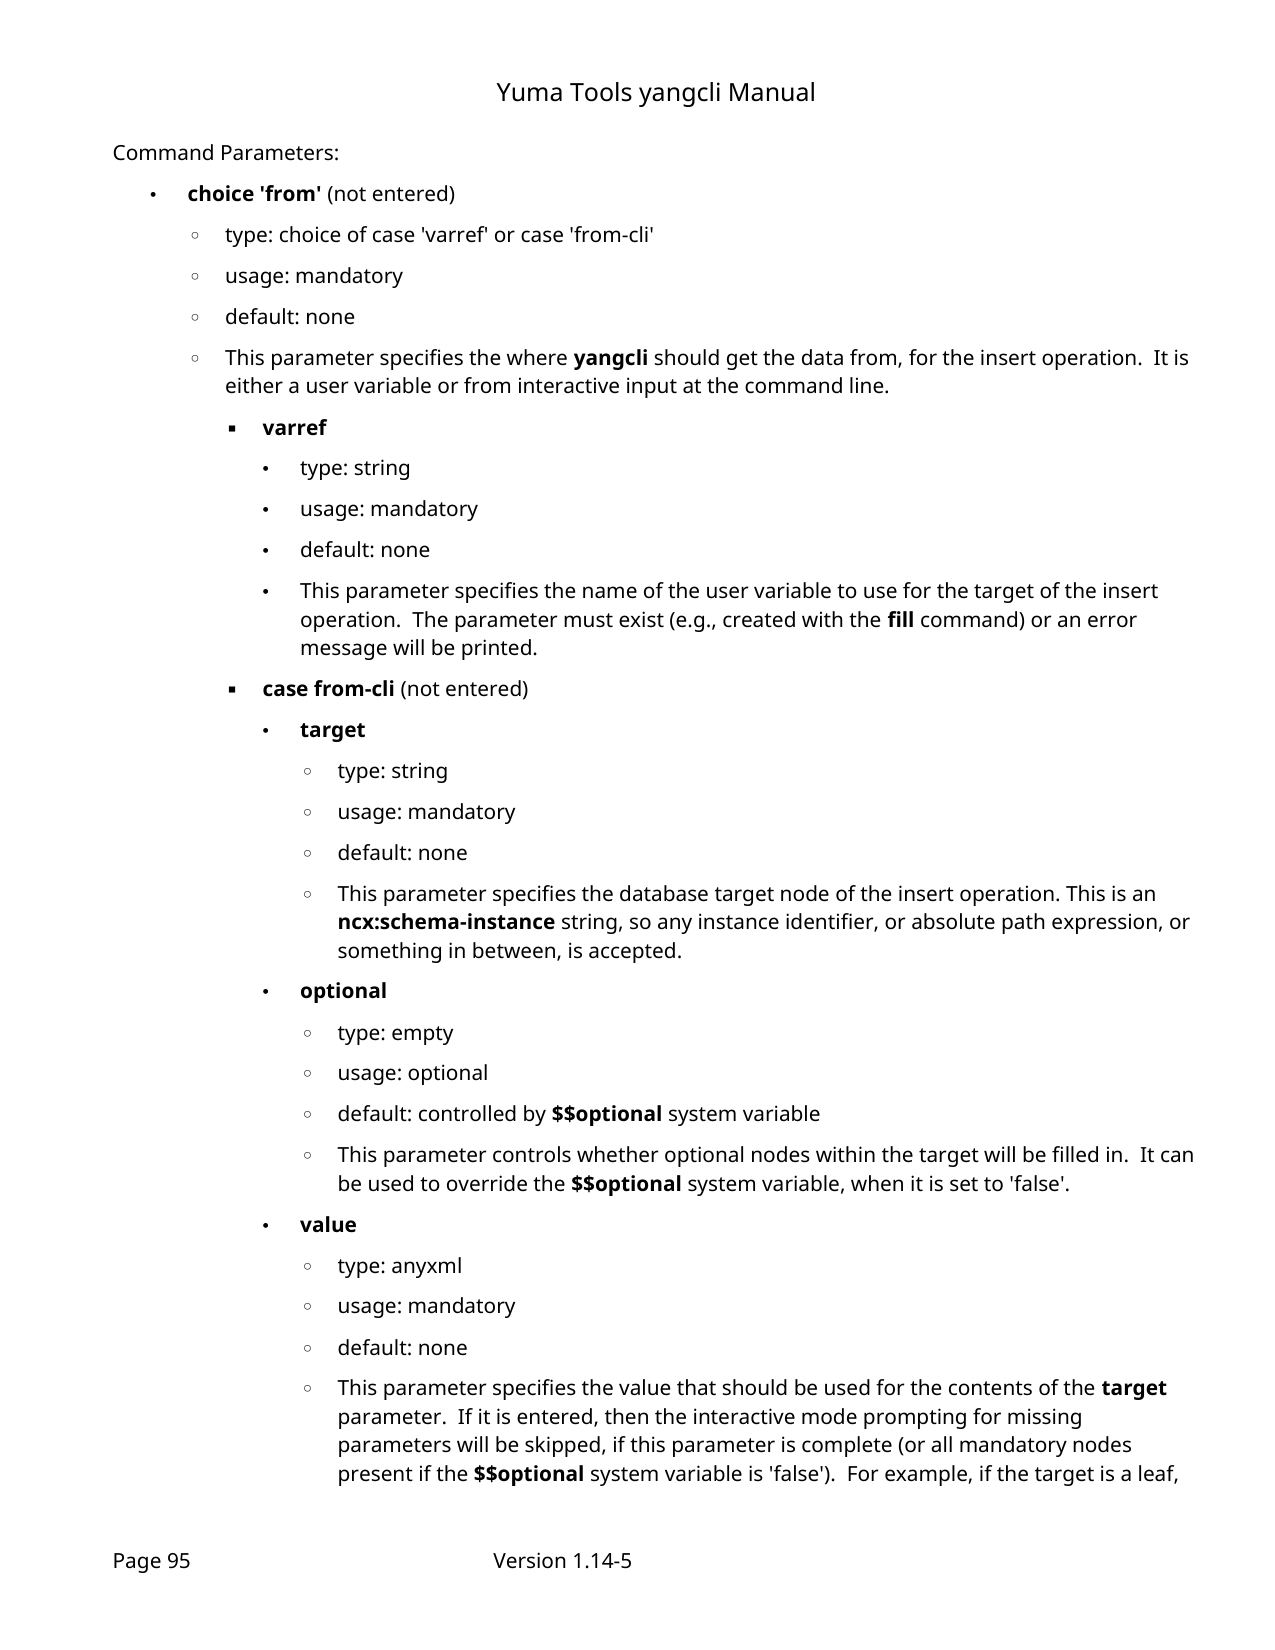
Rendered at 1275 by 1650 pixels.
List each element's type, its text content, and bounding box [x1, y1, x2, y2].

list varref [225, 413, 1200, 441]
list usage: mandatory [300, 797, 1200, 825]
list choice 'from' (not entered) [150, 179, 1200, 208]
list This parameter specifies the value that should be used for the contents of the target parameter. If it is entered, then the interactive mode prompting for missing parameters will be skipped, if this parameter is complete (or all mandatory nodes present if the $$optional system variable is 'false'). For example, if the target is a leaf, [300, 1373, 1200, 1487]
list optional [262, 977, 1200, 1005]
list This parameter specifies the name of the user variable to use for the target of the insert operation. The parameter must exist (e.g., created with the fill command) or an error message will be printed. [262, 576, 1200, 662]
list type: choice of case 'varref' or case 'from-cli' [187, 220, 1200, 249]
list default: none [300, 838, 1200, 866]
list value [262, 1210, 1200, 1238]
list type: empty [300, 1018, 1200, 1046]
list type: anyxml [300, 1251, 1200, 1279]
list usage: mandatory [187, 261, 1200, 290]
list type: string [262, 453, 1200, 482]
list usage: optional [300, 1058, 1200, 1087]
list default: none [300, 1333, 1200, 1361]
text Command Parameters: [112, 138, 1200, 167]
list This parameter specifies the where yangcli should get the data from, for the insert operation. It is either a user variable or from interactive input at the command line. [187, 343, 1200, 400]
list This parameter specifies the database target node of the insert operation. This is an ncx:schema-instance string, so any instance identifier, or absolute path expression, or something in between, is accepted. [300, 879, 1200, 964]
list usage: mandatory [300, 1292, 1200, 1320]
list This parameter controls whether optional nodes within the target will be filled in. It can be used to override the $$optional system variable, when it is set to 'false'. [300, 1140, 1200, 1197]
list type: string [300, 756, 1200, 784]
list default: none [187, 302, 1200, 331]
list default: none [262, 535, 1200, 564]
list usage: mandatory [262, 494, 1200, 523]
list case from-cli (not entered) [225, 674, 1200, 703]
list default: controlled by $$optional system variable [300, 1099, 1200, 1128]
list target [262, 715, 1200, 743]
